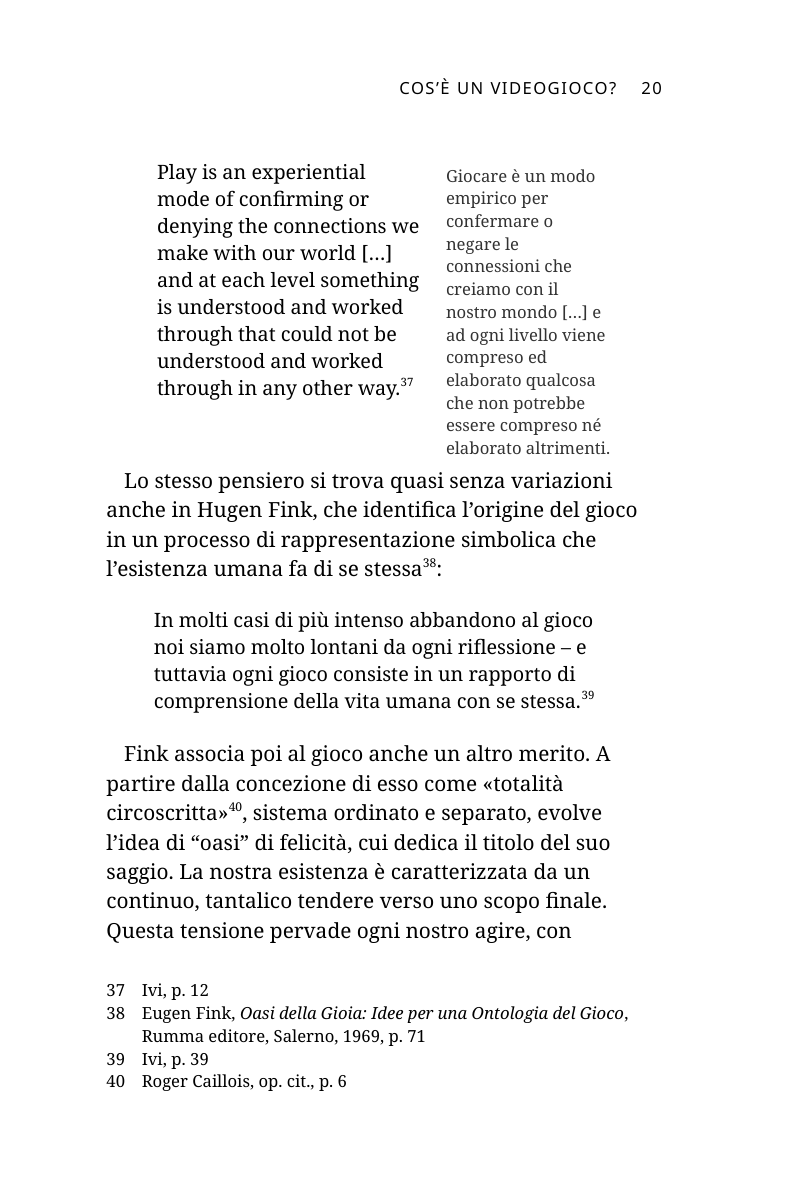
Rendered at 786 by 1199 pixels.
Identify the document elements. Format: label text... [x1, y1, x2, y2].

text Eugen Fink, Oasi della Gioia: Idee per una Ontologia del Gioco, Rumma editore, Salerno, 1969, p. 71 [106, 1002, 661, 1047]
text Lo stesso pensiero si trova quasi senza variazioni anche in Hugen Fink, che identifica l’origine del gioco in un processo di rappresentazione simbolica che l’esistenza umana fa di se stessa: [106, 465, 661, 583]
text Roger Caillois, op. cit., p. 6 [106, 1070, 661, 1093]
text Fink associa poi al gioco anche un altro merito. A partire dalla concezione di esso come «totalità circoscritta», sistema ordinato e separato, evolve l’idea di “oasi” di felicità, cui dedica il titolo del suo saggio. La nostra esistenza è caratterizzata da un continuo, tantalico tendere verso uno scopo finale. Questa tensione pervade ogni nostro agire, con [106, 738, 661, 944]
text In molti casi di più intenso abbandono al gioco noi siamo molto lontani da ogni riflessione – e tuttavia ogni gioco consiste in un rapporto di comprensione della vita umana con se stessa. [153, 607, 614, 714]
text Ivi, p. 39 [106, 1047, 661, 1070]
table_header Giocare è un modo empirico per confermare o negare le connessioni che creiamo con il nostro mondo […] e ad ogni livello viene compreso ed elaborato qualcosa che non potrebbe essere compreso né elaborato altrimenti. [428, 129, 616, 465]
table_header Play is an experiential mode of confirming or denying the connections we make with our world […] and at each level something is understood and worked through that could not be understood and worked through in any other way. [151, 129, 428, 465]
